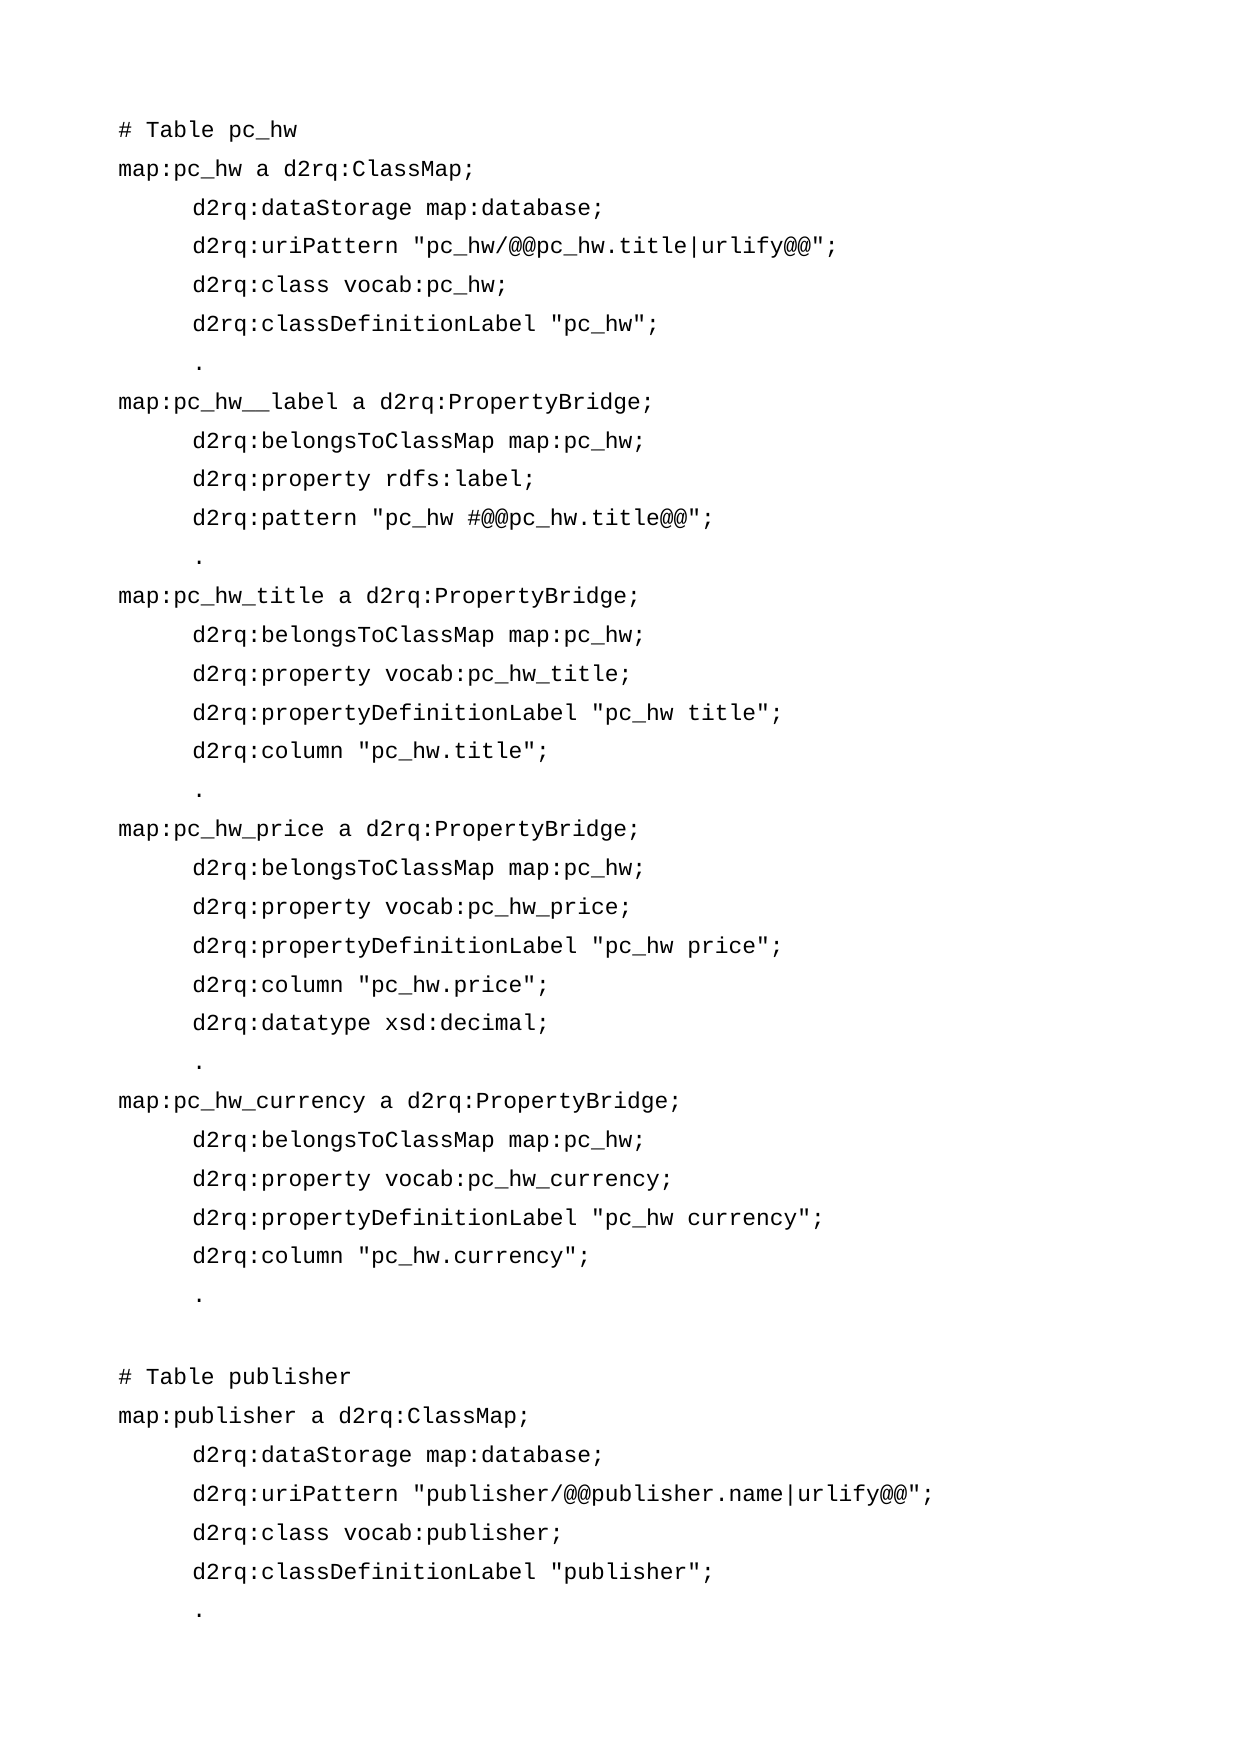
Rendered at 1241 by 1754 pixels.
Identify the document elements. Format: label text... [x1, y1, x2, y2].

text d2rq:classDefinitionLabel "pc_hw"; [118, 312, 1122, 338]
text d2rq:datatype xsd:decimal; [118, 1012, 1122, 1038]
text d2rq:property vocab:pc_hw_title; [118, 662, 1122, 688]
text d2rq:property rdfs:label; [118, 468, 1122, 494]
text . [118, 1599, 1122, 1625]
text map:pc_hw_title a d2rq:PropertyBridge; [118, 584, 1122, 610]
text map:pc_hw__label a d2rq:PropertyBridge; [118, 390, 1122, 416]
text d2rq:class vocab:pc_hw; [118, 273, 1122, 299]
text . [118, 779, 1122, 804]
text map:pc_hw_price a d2rq:PropertyBridge; [118, 817, 1122, 843]
text d2rq:belongsToClassMap map:pc_hw; [118, 856, 1122, 882]
text d2rq:property vocab:pc_hw_price; [118, 895, 1122, 921]
text d2rq:belongsToClassMap map:pc_hw; [118, 623, 1122, 649]
text d2rq:column "pc_hw.price"; [118, 973, 1122, 999]
text . [118, 546, 1122, 571]
text map:pc_hw a d2rq:ClassMap; [118, 157, 1122, 183]
text . [118, 1284, 1122, 1310]
text d2rq:dataStorage map:database; [118, 196, 1122, 222]
text . [118, 1051, 1122, 1077]
text d2rq:dataStorage map:database; [118, 1443, 1122, 1469]
text d2rq:property vocab:pc_hw_currency; [118, 1167, 1122, 1193]
text d2rq:propertyDefinitionLabel "pc_hw title"; [118, 701, 1122, 727]
text map:publisher a d2rq:ClassMap; [118, 1404, 1122, 1431]
text d2rq:uriPattern "publisher/@@publisher.name|urlify@@"; [118, 1482, 1122, 1508]
text # Table pc_hw [118, 118, 1122, 144]
text d2rq:belongsToClassMap map:pc_hw; [118, 429, 1122, 455]
text d2rq:propertyDefinitionLabel "pc_hw price"; [118, 934, 1122, 960]
text d2rq:propertyDefinitionLabel "pc_hw currency"; [118, 1206, 1122, 1232]
text d2rq:uriPattern "pc_hw/@@pc_hw.title|urlify@@"; [118, 235, 1122, 261]
text d2rq:column "pc_hw.currency"; [118, 1245, 1122, 1271]
text . [118, 351, 1122, 377]
text d2rq:class vocab:publisher; [118, 1521, 1122, 1547]
text # Table publisher [118, 1366, 1122, 1392]
text d2rq:column "pc_hw.title"; [118, 740, 1122, 766]
text d2rq:belongsToClassMap map:pc_hw; [118, 1128, 1122, 1154]
text map:pc_hw_currency a d2rq:PropertyBridge; [118, 1089, 1122, 1115]
text d2rq:classDefinitionLabel "publisher"; [118, 1560, 1122, 1586]
text d2rq:pattern "pc_hw #@@pc_hw.title@@"; [118, 507, 1122, 533]
